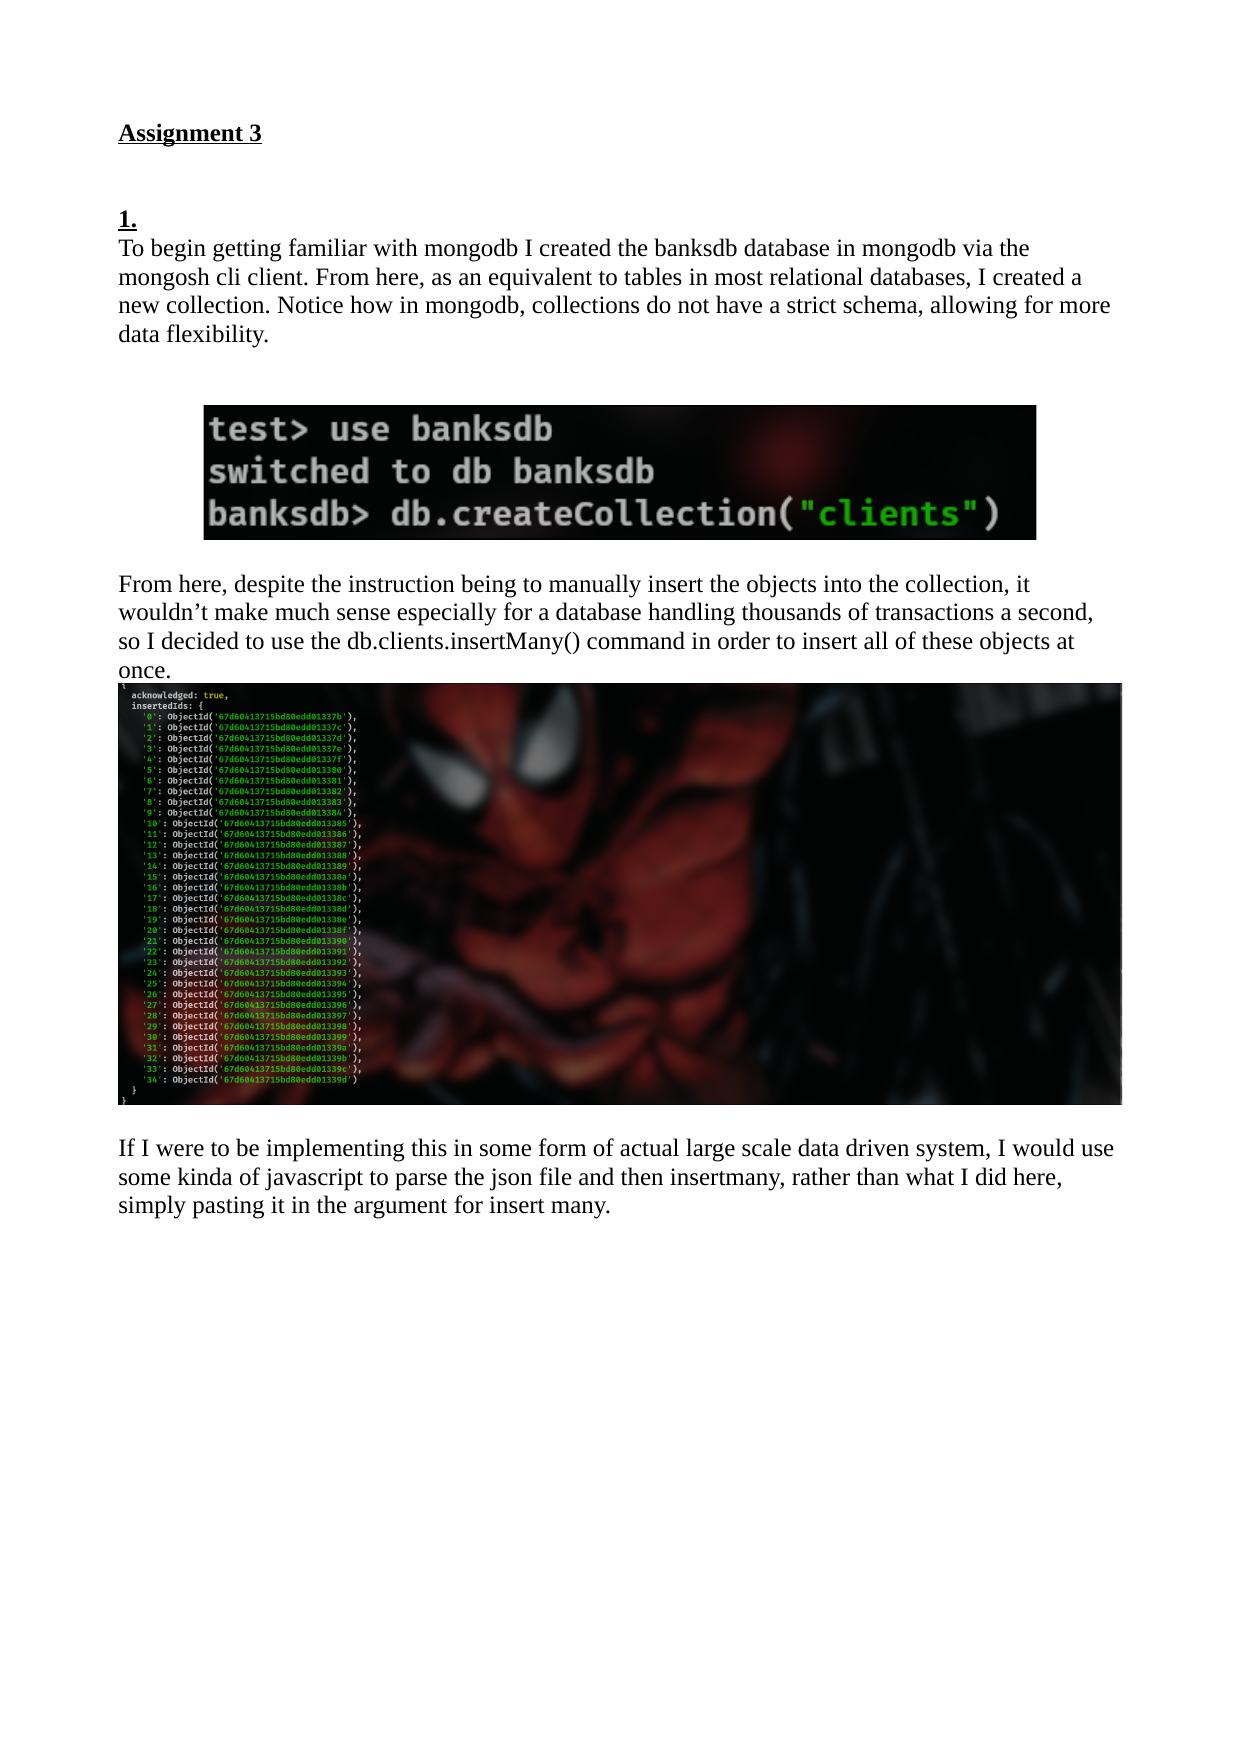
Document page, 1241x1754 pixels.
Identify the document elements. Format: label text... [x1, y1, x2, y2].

picture [203, 405, 1037, 540]
text From here, despite the instruction being to manually insert the objects into the collection, it wouldn’t make much sense especially for a database handling thousands of transactions a second, so I decided to use the db.clients.insertMany() command in order to insert all of these objects at once. [118, 569, 1122, 683]
text If I were to be implementing this in some form of actual large scale data driven system, I would use some kinda of javascript to parse the json file and then insertmany, rather than what I did here, simply pasting it in the argument for insert many. [118, 1133, 1122, 1219]
text To begin getting familiar with mongodb I created the banksdb database in mongodb via the mongosh cli client. From here, as an equivalent to tables in most relational databases, I created a new collection. Notice how in mongodb, collections do not have a strict schema, allowing for more data flexibility. [118, 233, 1122, 348]
text Assignment 3 [118, 118, 1122, 147]
text 1. [118, 204, 1122, 233]
picture [118, 683, 1123, 1105]
